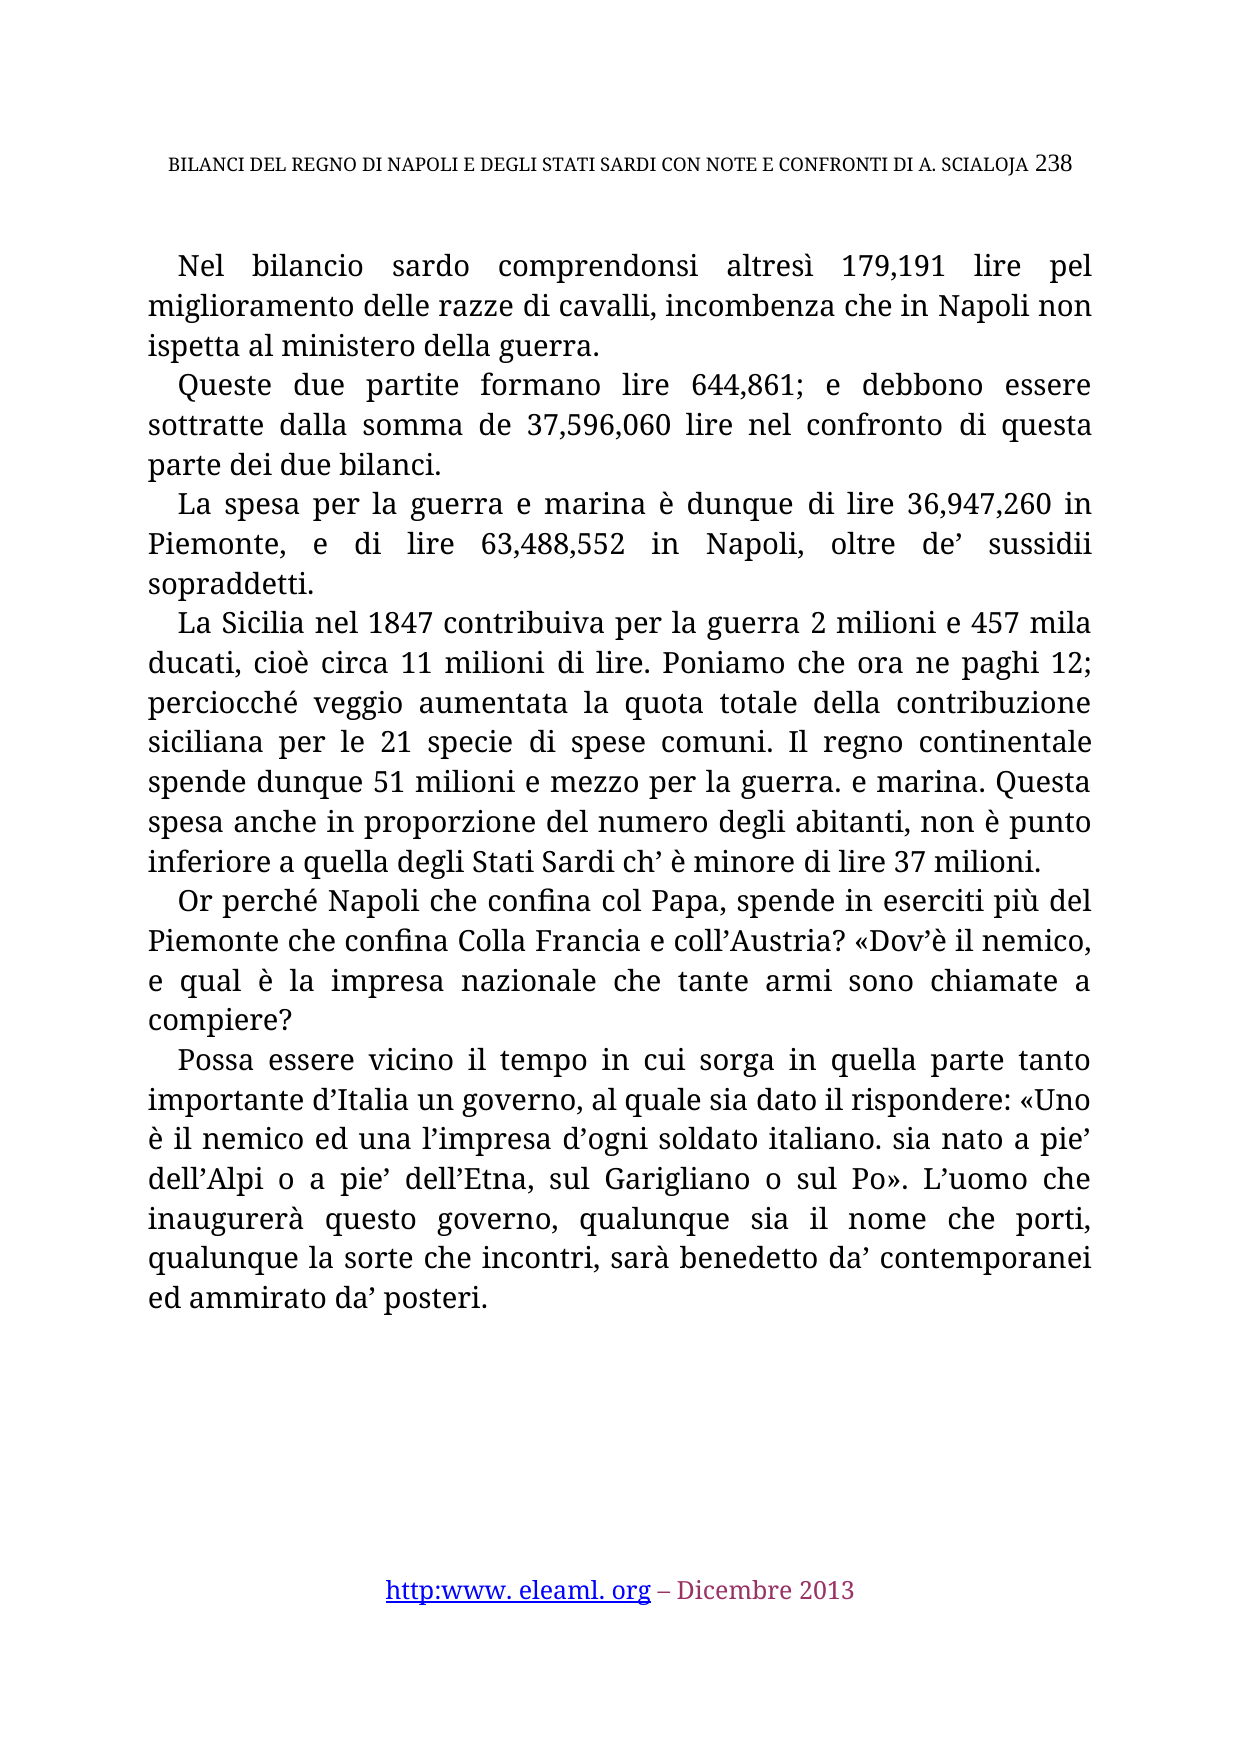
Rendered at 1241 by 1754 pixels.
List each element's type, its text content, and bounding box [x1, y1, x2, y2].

text Possa essere vicino il tempo in cui sorga in quella parte tanto importante d’Italia un governo, al quale sia dato il rispondere: «Uno è il nemico ed una l’impresa d’ogni soldato italiano. sia nato a pie’ dell’Alpi o a pie’ dell’Etna, sul Garigliano o sul Po». L’uomo che inaugurerà questo governo, qualunque sia il nome che porti, qualunque la sorte che incontri, sarà benedetto da’ contemporanei ed ammirato da’ posteri. [148, 1039, 1093, 1317]
text Or perché Napoli che confina col Papa, spende in eserciti più del Piemonte che confina Colla Francia e coll’Austria? «Dov’è il nemico, e qual è la impresa nazionale che tante armi sono chiamate a compiere? [148, 881, 1093, 1039]
text La Sicilia nel 1847 contribuiva per la guerra 2 milioni e 457 mila ducati, cioè circa 11 milioni di lire. Poniamo che ora ne paghi 12; perciocché veggio aumentata la quota totale della contribuzione siciliana per le 21 specie di spese comuni. Il regno continentale spende dunque 51 milioni e mezzo per la guerra. e marina. Questa spesa anche in proporzione del numero degli abitanti, non è punto inferiore a quella degli Stati Sardi ch’ è minore di lire 37 milioni. [148, 603, 1093, 881]
text Nel bilancio sardo comprendonsi altresì 179,191 lire pel miglioramento delle razze di cavalli, incombenza che in Napoli non ispetta al ministero della guerra. [148, 246, 1093, 364]
text Queste due partite formano lire 644,861; e debbono essere sottratte dalla somma de 37,596,060 lire nel confronto di questa parte dei due bilanci. [148, 364, 1093, 484]
text La spesa per la guerra e marina è dunque di lire 36,947,260 in Piemonte, e di lire 63,488,552 in Napoli, oltre de’ sussidii sopraddetti. [148, 484, 1093, 603]
